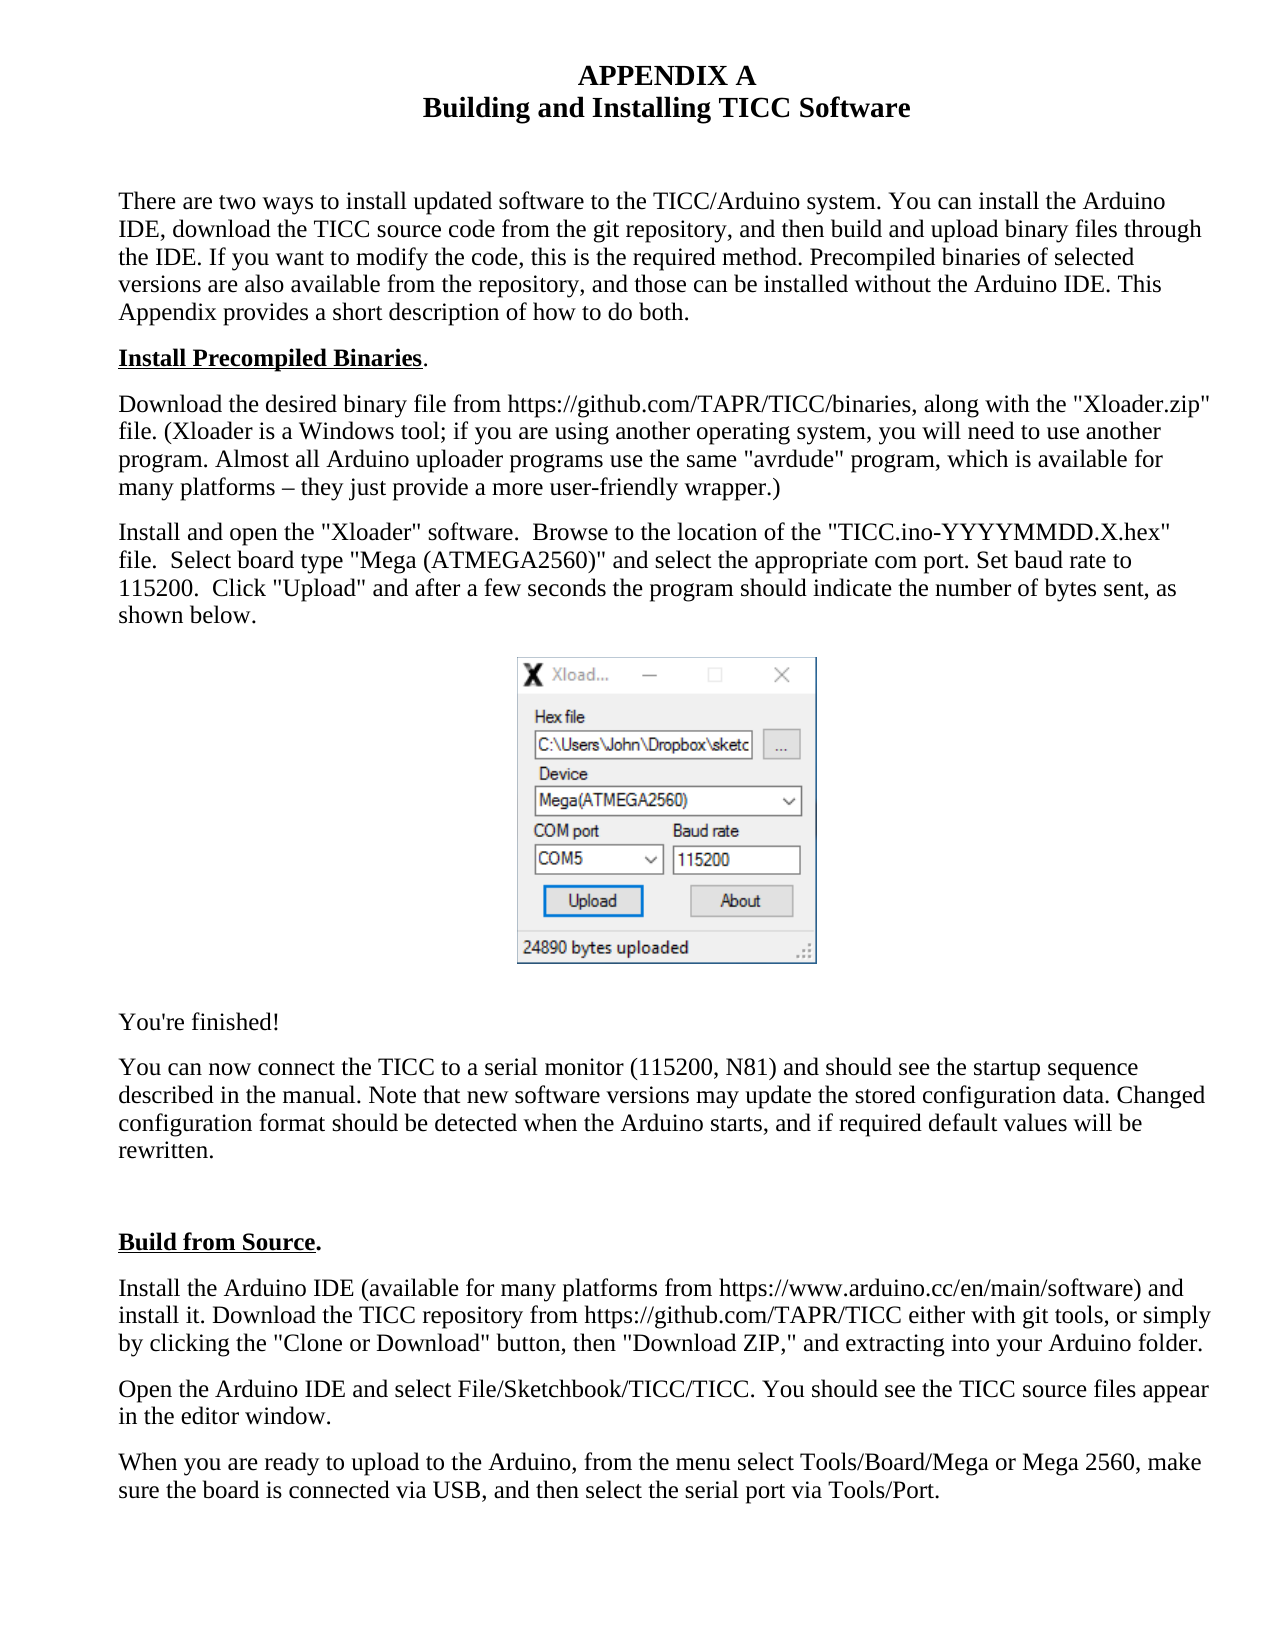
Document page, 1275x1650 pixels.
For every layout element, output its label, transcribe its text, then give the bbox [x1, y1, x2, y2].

text You're finished! [118, 1008, 1216, 1035]
text Open the Arduino IDE and select File/Sketchbook/TICC/TICC. You should see the TICC source files appear in the editor window. [118, 1375, 1216, 1430]
picture [517, 657, 817, 964]
text When you are ready to upload to the Arduino, from the menu select Tools/Board/Mega or Mega 2560, make sure the board is connected via USB, and then select the serial port via Tools/Port. [118, 1448, 1216, 1504]
text Download the desired binary file from https://github.com/TAPR/TICC/binaries, along with the "Xloader.zip" file. (Xloader is a Windows tool; if you are using another operating system, you will need to use another program. Almost all Arduino uploader programs use the same "avrdude" program, which is available for many platforms – they just provide a more user-friendly wrapper.) [118, 390, 1216, 501]
text Build from Source. [118, 1228, 1216, 1256]
text Install Precompiled Binaries. [118, 344, 1216, 372]
text You can now connect the TICC to a serial monitor (115200, N81) and should see the startup sequence described in the manual. Note that new software versions may update the stored configuration data. Changed configuration format should be detected when the Arduino starts, and if required default values will be rewritten. [118, 1053, 1216, 1164]
text Install the Arduino IDE (available for many platforms from https://www.arduino.cc/en/main/software) and install it. Download the TICC repository from https://github.com/TAPR/TICC either with git tools, or simply by clicking the "Clone or Download" button, then "Download ZIP," and extracting into your Arduino folder. [118, 1274, 1216, 1357]
text Install and open the "Xloader" software. Browse to the location of the "TICC.ino-YYYYMMDD.X.hex" file. Select board type "Mega (ATMEGA2560)" and select the appropriate com port. Set baud rate to 115200. Click "Upload" and after a few seconds the program should indicate the number of bytes sent, as shown below. [118, 518, 1216, 629]
text There are two ways to install updated software to the TICC/Arduino system. You can install the Arduino IDE, download the TICC source code from the git repository, and then build and upload binary files through the IDE. If you want to modify the code, this is the required method. Precompiled binaries of selected versions are also available from the repository, and those can be installed without the Arduino IDE. This Appendix provides a short description of how to do both. [118, 187, 1216, 326]
text APPENDIX A Building and Installing TICC Software [118, 59, 1216, 124]
